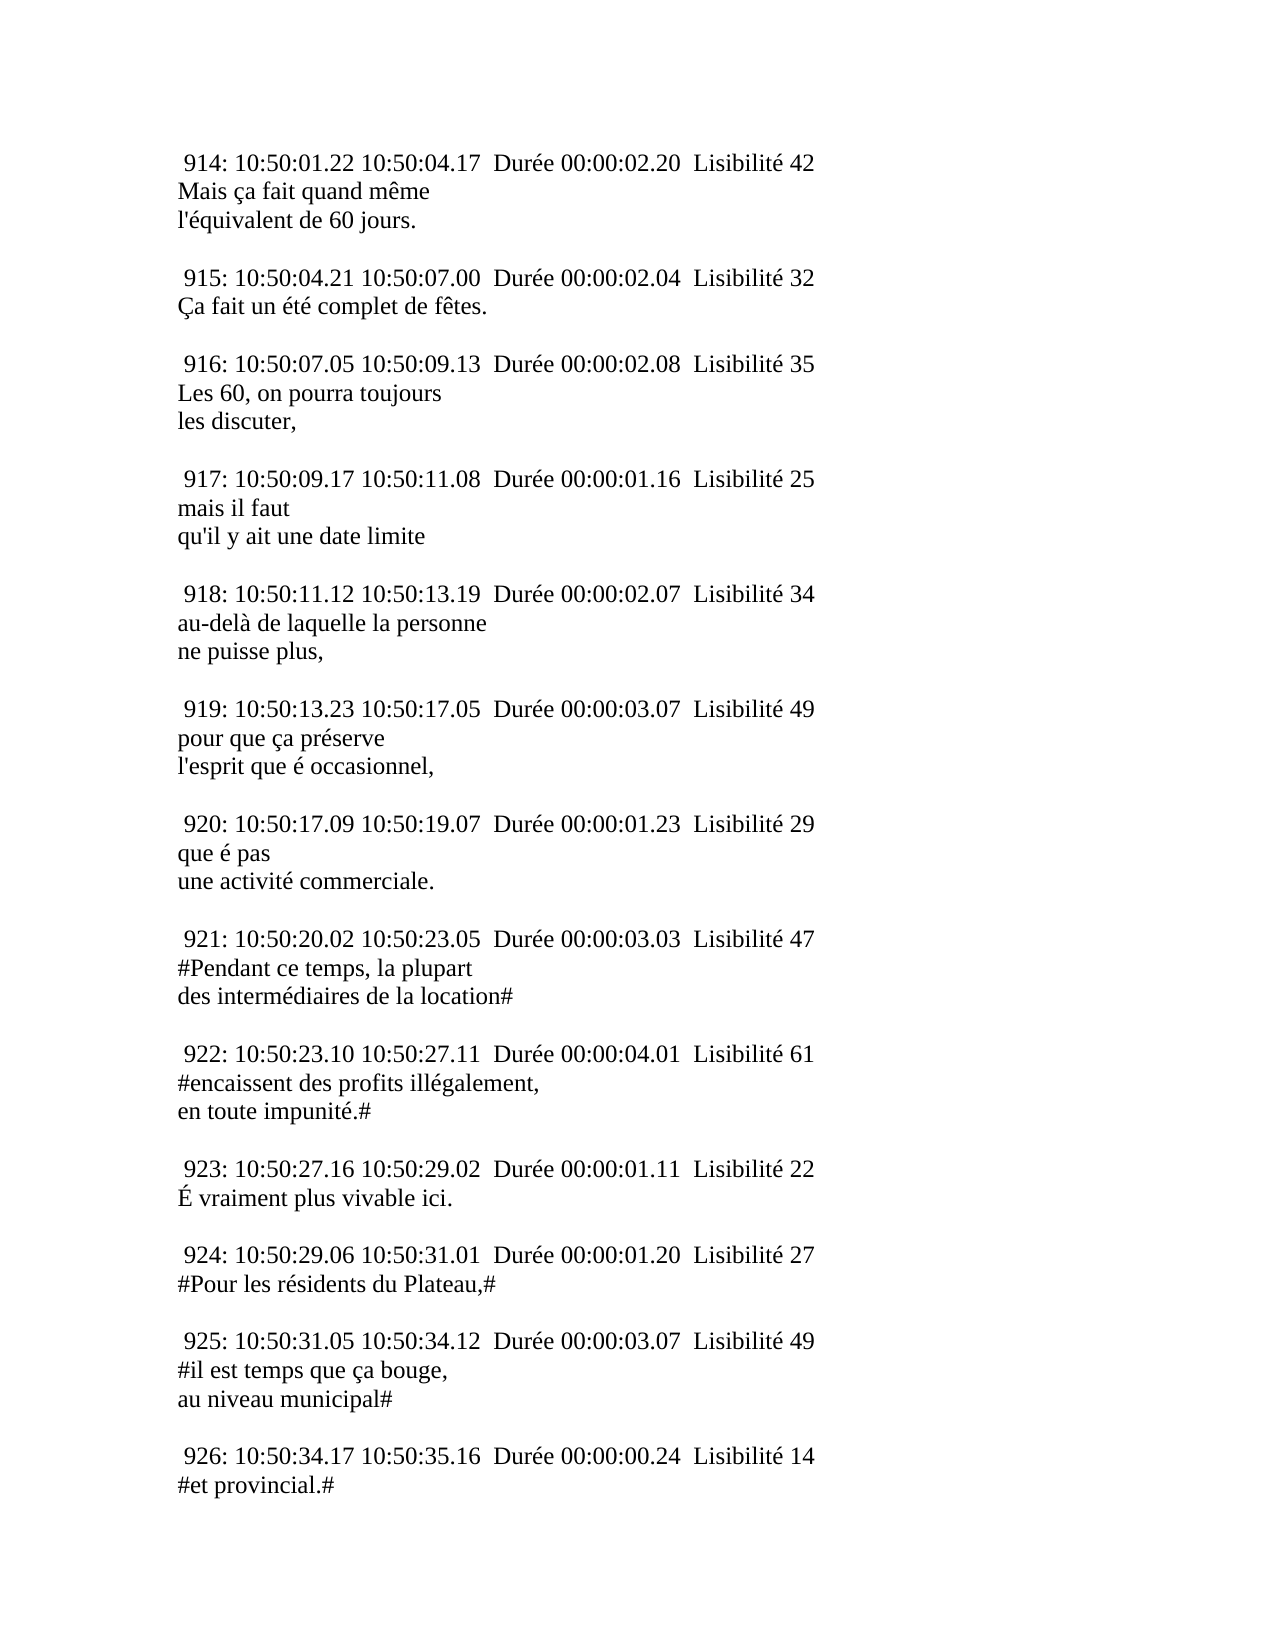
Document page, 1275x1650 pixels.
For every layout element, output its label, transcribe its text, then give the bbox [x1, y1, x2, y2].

text l'équivalent de 60 jours. [177, 205, 1098, 234]
text É vraiment plus vivable ici. [177, 1183, 1098, 1211]
text 916: 10:50:07.05 10:50:09.13 Durée 00:00:02.08 Lisibilité 35 [177, 349, 1098, 378]
text 920: 10:50:17.09 10:50:19.07 Durée 00:00:01.23 Lisibilité 29 [177, 809, 1098, 838]
text 925: 10:50:31.05 10:50:34.12 Durée 00:00:03.07 Lisibilité 49 [177, 1326, 1098, 1355]
text 915: 10:50:04.21 10:50:07.00 Durée 00:00:02.04 Lisibilité 32 [177, 263, 1098, 291]
text ne puisse plus, [177, 636, 1098, 665]
text 921: 10:50:20.02 10:50:23.05 Durée 00:00:03.03 Lisibilité 47 [177, 924, 1098, 953]
text Les 60, on pourra toujours [177, 378, 1098, 406]
text Ça fait un été complet de fêtes. [177, 291, 1098, 320]
text 919: 10:50:13.23 10:50:17.05 Durée 00:00:03.07 Lisibilité 49 [177, 694, 1098, 723]
text 917: 10:50:09.17 10:50:11.08 Durée 00:00:01.16 Lisibilité 25 [177, 464, 1098, 493]
text #il est temps que ça bouge, [177, 1355, 1098, 1384]
text l'esprit que é occasionnel, [177, 751, 1098, 780]
text pour que ça préserve [177, 723, 1098, 751]
text #Pendant ce temps, la plupart [177, 953, 1098, 981]
text les discuter, [177, 406, 1098, 435]
text 922: 10:50:23.10 10:50:27.11 Durée 00:00:04.01 Lisibilité 61 [177, 1039, 1098, 1068]
text 924: 10:50:29.06 10:50:31.01 Durée 00:00:01.20 Lisibilité 27 [177, 1240, 1098, 1269]
text au niveau municipal# [177, 1384, 1098, 1413]
text #Pour les résidents du Plateau,# [177, 1269, 1098, 1298]
text en toute impunité.# [177, 1096, 1098, 1125]
text des intermédiaires de la location# [177, 981, 1098, 1010]
text Mais ça fait quand même [177, 176, 1098, 205]
text 923: 10:50:27.16 10:50:29.02 Durée 00:00:01.11 Lisibilité 22 [177, 1154, 1098, 1183]
text #et provincial.# [177, 1470, 1098, 1499]
text au-delà de laquelle la personne [177, 608, 1098, 636]
text mais il faut [177, 493, 1098, 521]
text 926: 10:50:34.17 10:50:35.16 Durée 00:00:00.24 Lisibilité 14 [177, 1441, 1098, 1470]
text qu'il y ait une date limite [177, 521, 1098, 550]
text 914: 10:50:01.22 10:50:04.17 Durée 00:00:02.20 Lisibilité 42 [177, 148, 1098, 176]
text que é pas [177, 838, 1098, 866]
text une activité commerciale. [177, 866, 1098, 895]
text 918: 10:50:11.12 10:50:13.19 Durée 00:00:02.07 Lisibilité 34 [177, 579, 1098, 608]
text #encaissent des profits illégalement, [177, 1068, 1098, 1096]
